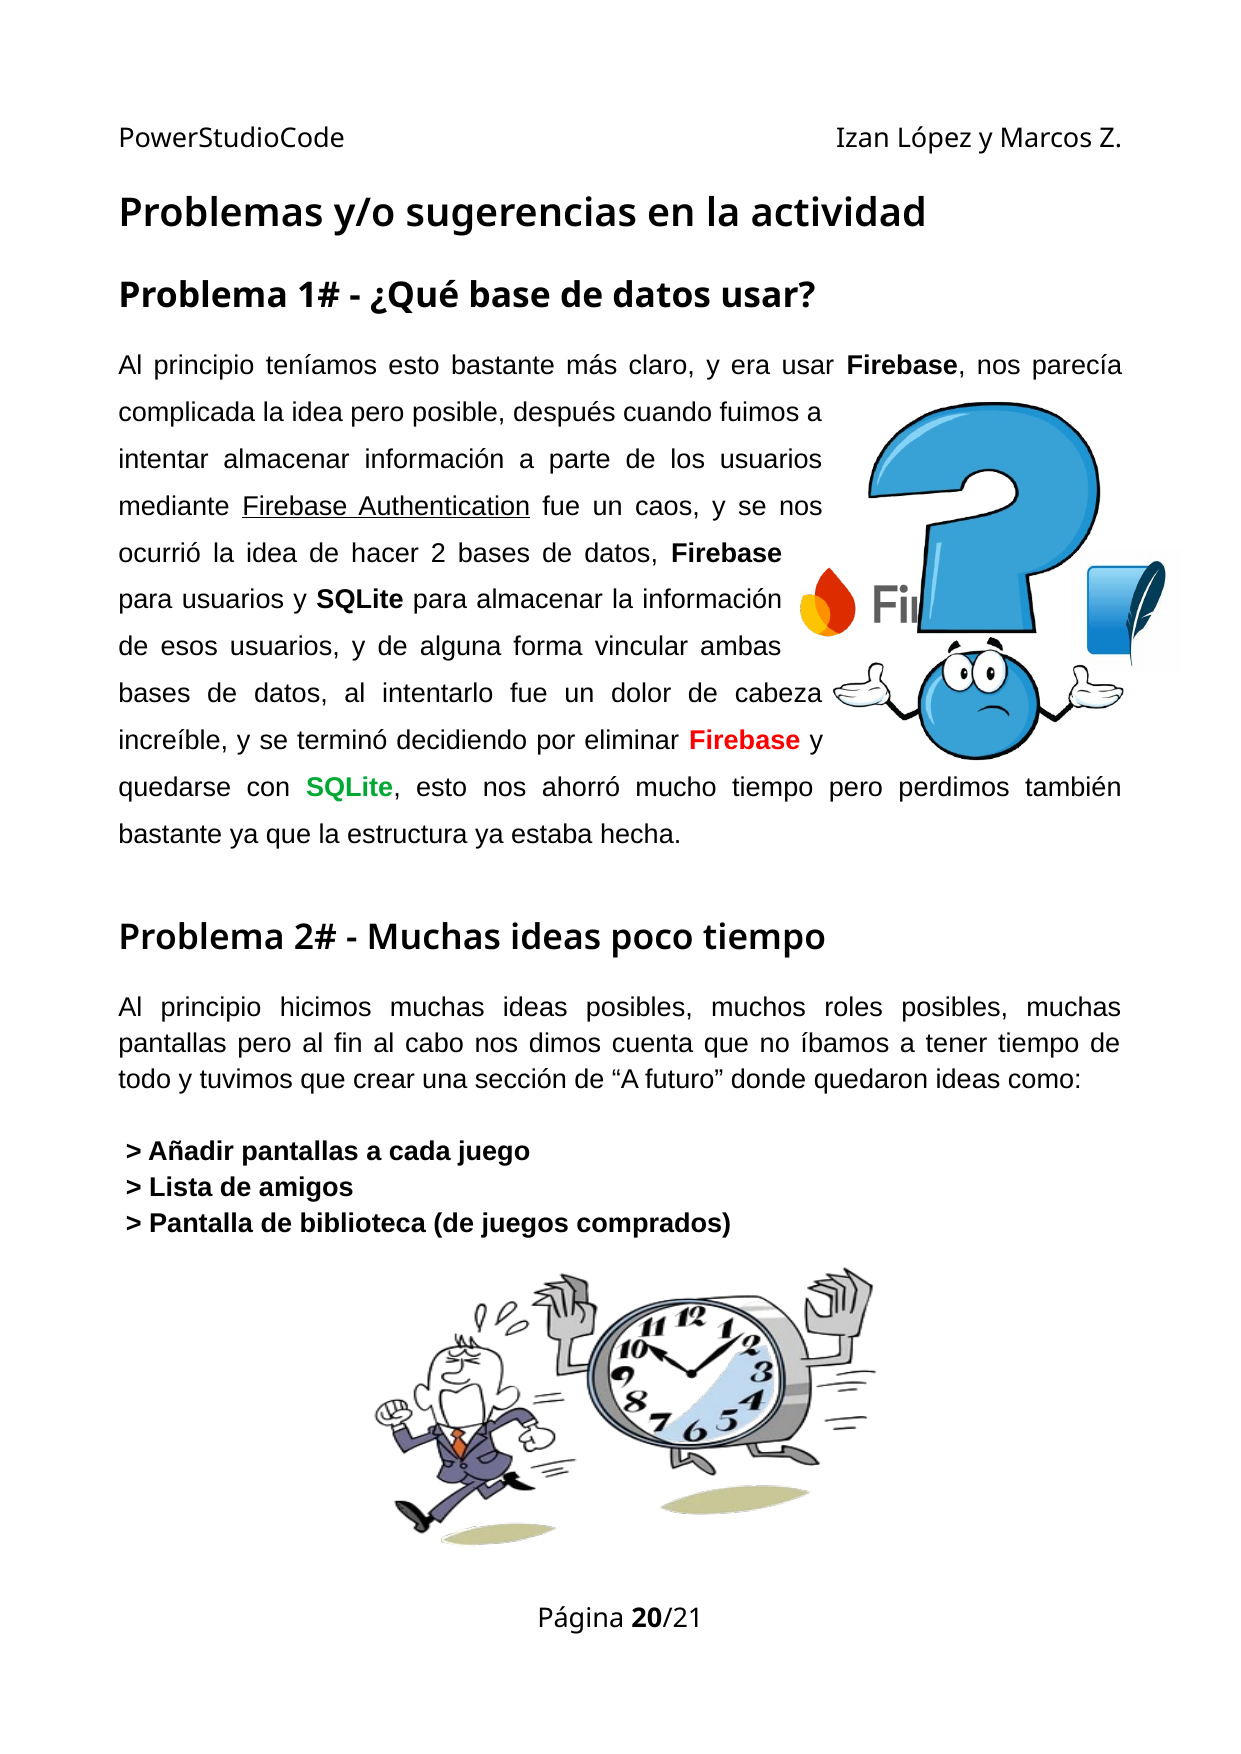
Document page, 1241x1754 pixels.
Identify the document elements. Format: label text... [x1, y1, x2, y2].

text Al principio hicimos muchas ideas posibles, muchos roles posibles, muchas pantallas pero al fin al cabo nos dimos cuenta que no íbamos a tener tiempo de todo y tuvimos que crear una sección de “A futuro” donde quedaron ideas como: [118, 991, 1122, 1094]
text > Lista de amigos [118, 1171, 1122, 1202]
picture [782, 399, 1182, 763]
text > Añadir pantallas a cada juego [118, 1135, 1122, 1166]
text Al principio teníamos esto bastante más claro, y era usar Firebase, nos parecía complicada la idea pero posible, después cuando fuimos a intentar almacenar información a parte de los usuarios mediante Firebase Authentication fue un caos, y se nos ocurrió la idea de hacer 2 bases de datos, Firebase para usuarios y SQLite para almacenar la información de esos usuarios, y de alguna forma vincular ambas bases de datos, al intentarlo fue un dolor de cabeza increíble, y se terminó decidiendo por eliminar Firebase y quedarse con SQLite, esto nos ahorró mucho tiempo pero perdimos también bastante ya que la estructura ya estaba hecha. [118, 349, 1122, 849]
text > Pantalla de biblioteca (de juegos comprados) [118, 1207, 1122, 1238]
subtitle Problema 1# - ¿Qué base de datos usar? [118, 270, 1122, 318]
subtitle Problemas y/o sugerencias en la actividad [118, 184, 1122, 238]
picture [361, 1256, 888, 1581]
subtitle Problema 2# - Muchas ideas poco tiempo [118, 912, 1122, 960]
